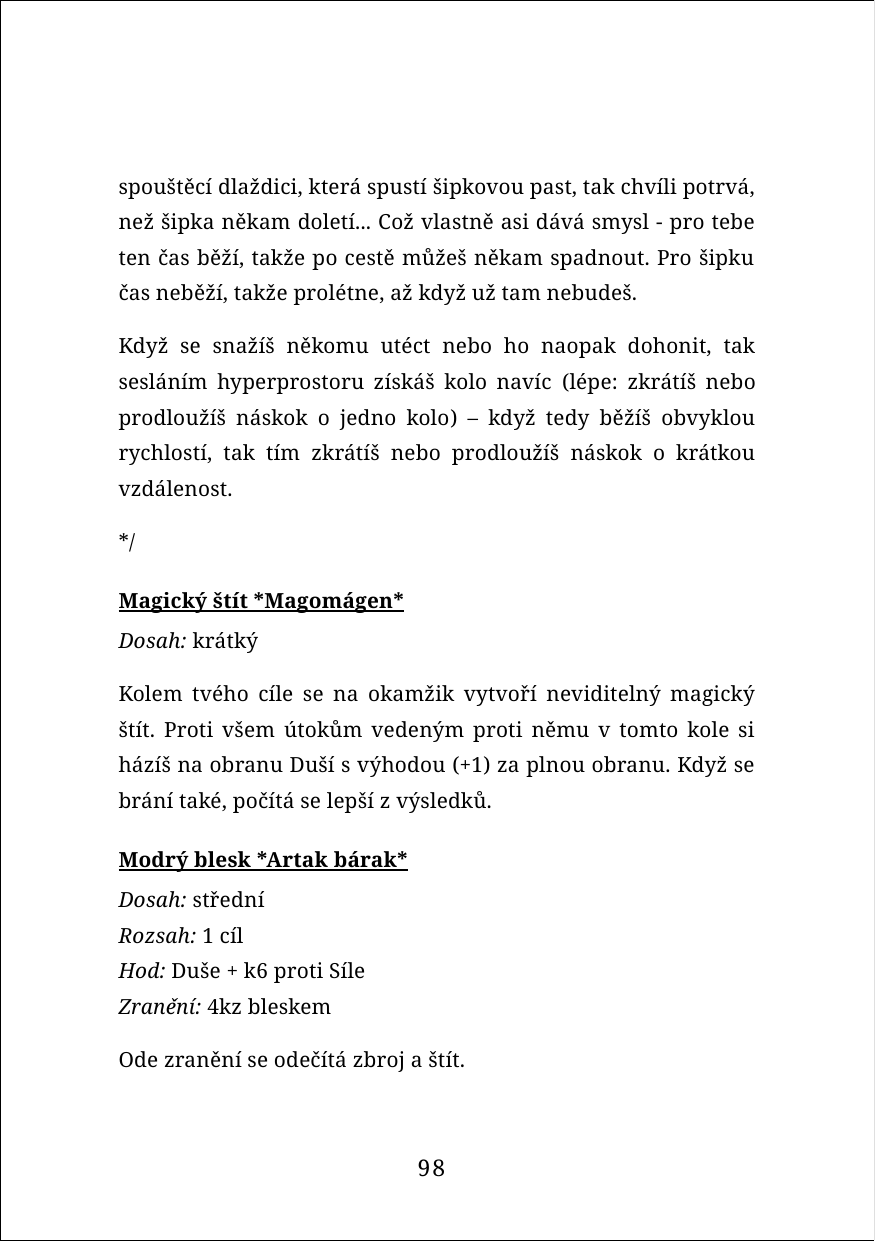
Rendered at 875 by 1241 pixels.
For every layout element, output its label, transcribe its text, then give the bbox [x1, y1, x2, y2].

text spouštěcí dlaždici, která spustí šipkovou past, tak chvíli potrvá, než šipka někam doletí... Což vlastně asi dává smysl - pro tebe ten čas běží, takže po cestě můžeš někam spadnout. Pro šipku čas neběží, takže prolétne, až když už tam nebudeš. [118, 172, 756, 307]
subtitle Modrý blesk *Artak bárak* [118, 845, 756, 874]
subtitle Magický štít *Magomágen* [118, 586, 756, 614]
text Kolem tvého cíle se na okamžik vytvoří neviditelný magický štít. Proti všem útokům vedeným proti němu v tomto kole si házíš na obranu Duší s výhodou (+1) za plnou obranu. Když se brání také, počítá se lepší z výsledků. [118, 679, 756, 814]
text */ [118, 527, 756, 555]
text Když se snažíš někomu utéct nebo ho naopak dohonit, tak sesláním hyperprostoru získáš kolo navíc (lépe: zkrátíš nebo prodloužíš náskok o jedno kolo) – když tedy běžíš obvyklou rychlostí, tak tím zkrátíš nebo prodloužíš náskok o krátkou vzdálenost. [118, 332, 756, 502]
text Dosah: krátký [118, 626, 756, 655]
text Dosah: střední Rozsah: 1 cíl Hod: Duše + k6 proti Síle Zranění: 4kz bleskem [118, 885, 756, 1020]
text Ode zranění se odečítá zbroj a štít. [118, 1045, 756, 1074]
